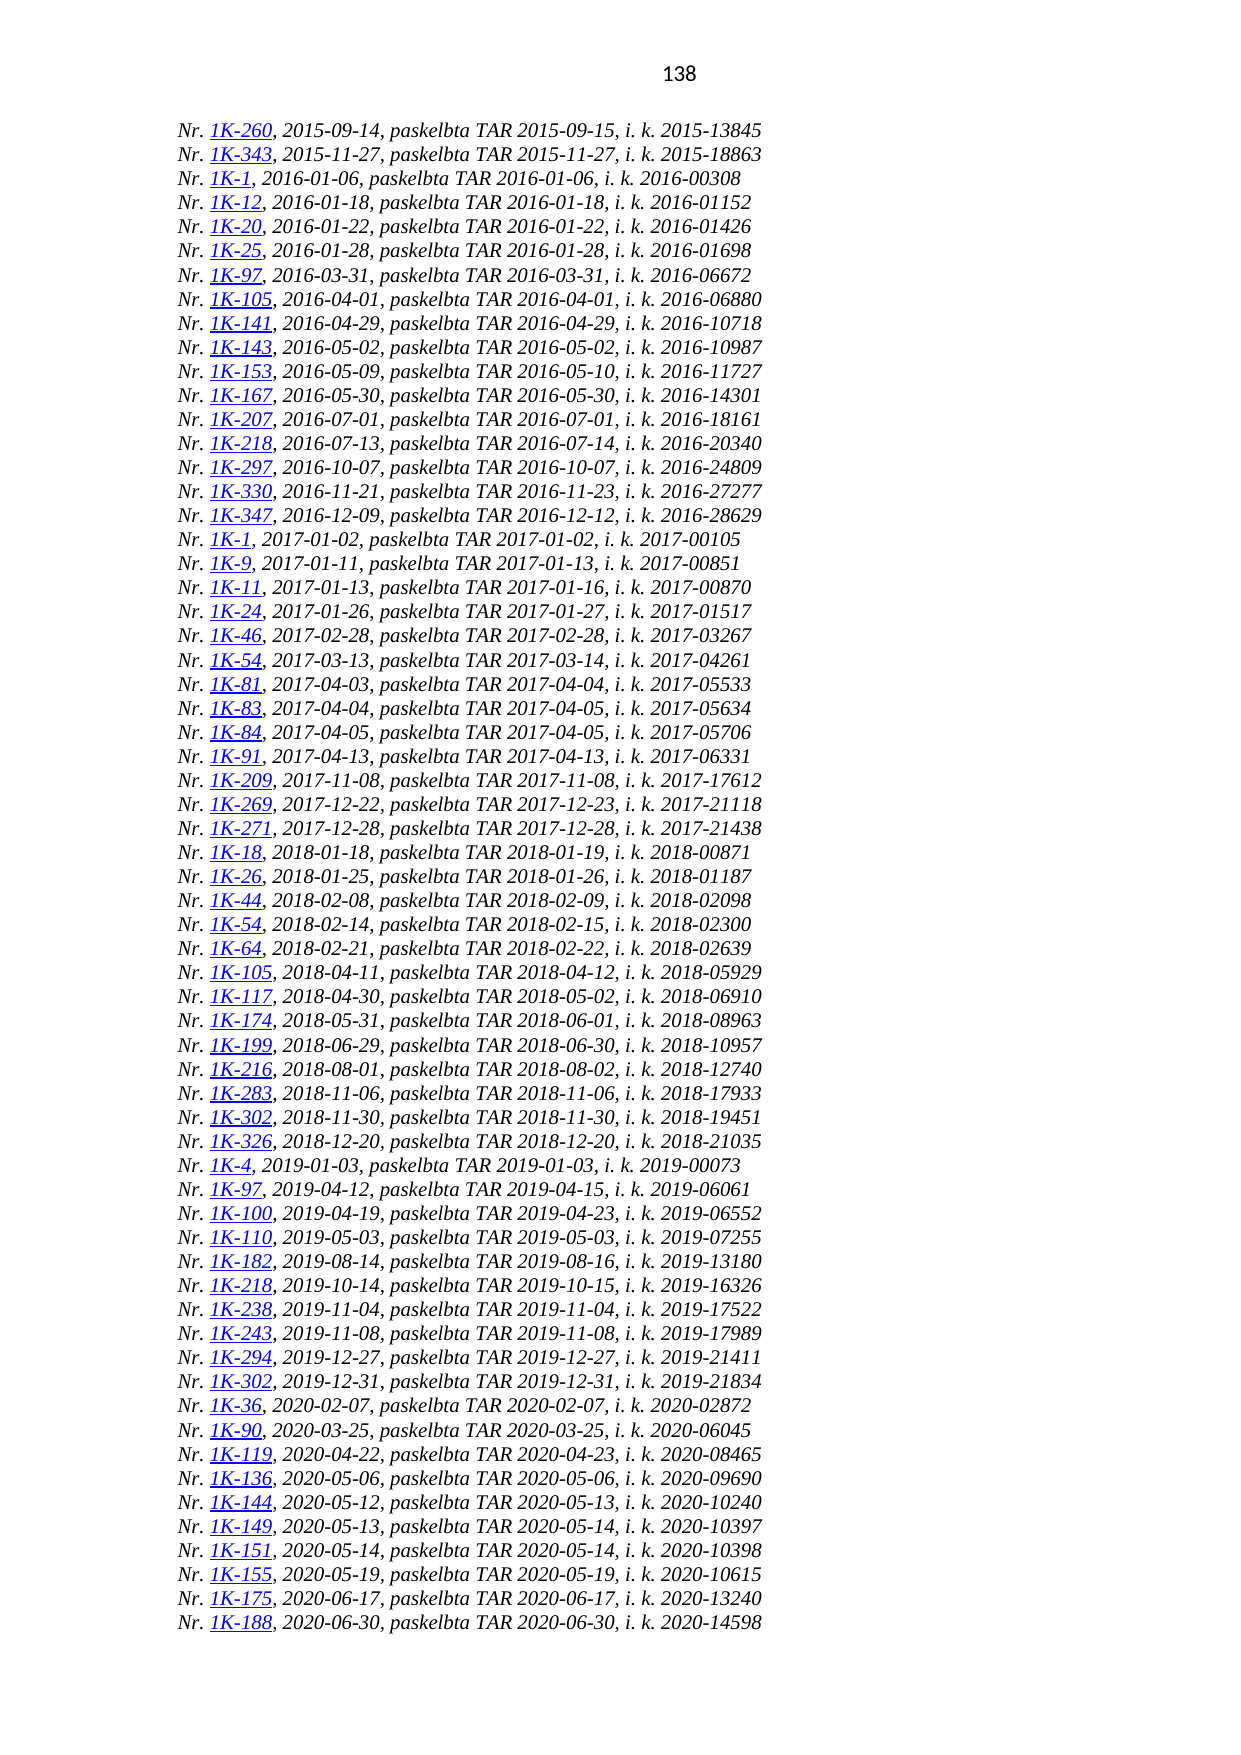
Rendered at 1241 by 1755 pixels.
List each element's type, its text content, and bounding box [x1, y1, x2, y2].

text Nr. 1K-54, 2018-02-14, paskelbta TAR 2018-02-15, i. k. 2018-02300 [177, 912, 1181, 936]
text Nr. 1K-81, 2017-04-03, paskelbta TAR 2017-04-04, i. k. 2017-05533 [177, 672, 1181, 696]
text Nr. 1K-136, 2020-05-06, paskelbta TAR 2020-05-06, i. k. 2020-09690 [177, 1466, 1181, 1490]
text Nr. 1K-216, 2018-08-01, paskelbta TAR 2018-08-02, i. k. 2018-12740 [177, 1057, 1181, 1081]
text Nr. 1K-12, 2016-01-18, paskelbta TAR 2016-01-18, i. k. 2016-01152 [177, 190, 1181, 214]
text Nr. 1K-243, 2019-11-08, paskelbta TAR 2019-11-08, i. k. 2019-17989 [177, 1321, 1181, 1345]
text Nr. 1K-18, 2018-01-18, paskelbta TAR 2018-01-19, i. k. 2018-00871 [177, 840, 1181, 864]
text Nr. 1K-54, 2017-03-13, paskelbta TAR 2017-03-14, i. k. 2017-04261 [177, 647, 1181, 672]
text Nr. 1K-36, 2020-02-07, paskelbta TAR 2020-02-07, i. k. 2020-02872 [177, 1393, 1181, 1417]
text Nr. 1K-1, 2016-01-06, paskelbta TAR 2016-01-06, i. k. 2016-00308 [177, 166, 1181, 190]
text Nr. 1K-149, 2020-05-13, paskelbta TAR 2020-05-14, i. k. 2020-10397 [177, 1514, 1181, 1538]
text Nr. 1K-238, 2019-11-04, paskelbta TAR 2019-11-04, i. k. 2019-17522 [177, 1297, 1181, 1321]
text Nr. 1K-110, 2019-05-03, paskelbta TAR 2019-05-03, i. k. 2019-07255 [177, 1225, 1181, 1249]
text Nr. 1K-297, 2016-10-07, paskelbta TAR 2016-10-07, i. k. 2016-24809 [177, 455, 1181, 479]
text Nr. 1K-188, 2020-06-30, paskelbta TAR 2020-06-30, i. k. 2020-14598 [177, 1610, 1181, 1634]
text Nr. 1K-64, 2018-02-21, paskelbta TAR 2018-02-22, i. k. 2018-02639 [177, 936, 1181, 960]
text Nr. 1K-174, 2018-05-31, paskelbta TAR 2018-06-01, i. k. 2018-08963 [177, 1008, 1181, 1032]
text Nr. 1K-97, 2016-03-31, paskelbta TAR 2016-03-31, i. k. 2016-06672 [177, 262, 1181, 287]
text Nr. 1K-119, 2020-04-22, paskelbta TAR 2020-04-23, i. k. 2020-08465 [177, 1442, 1181, 1466]
text Nr. 1K-302, 2019-12-31, paskelbta TAR 2019-12-31, i. k. 2019-21834 [177, 1369, 1181, 1393]
text Nr. 1K-44, 2018-02-08, paskelbta TAR 2018-02-09, i. k. 2018-02098 [177, 888, 1181, 912]
text Nr. 1K-25, 2016-01-28, paskelbta TAR 2016-01-28, i. k. 2016-01698 [177, 238, 1181, 262]
text Nr. 1K-302, 2018-11-30, paskelbta TAR 2018-11-30, i. k. 2018-19451 [177, 1105, 1181, 1129]
text Nr. 1K-218, 2019-10-14, paskelbta TAR 2019-10-15, i. k. 2019-16326 [177, 1273, 1181, 1297]
text Nr. 1K-117, 2018-04-30, paskelbta TAR 2018-05-02, i. k. 2018-06910 [177, 984, 1181, 1008]
text Nr. 1K-151, 2020-05-14, paskelbta TAR 2020-05-14, i. k. 2020-10398 [177, 1538, 1181, 1562]
text Nr. 1K-84, 2017-04-05, paskelbta TAR 2017-04-05, i. k. 2017-05706 [177, 720, 1181, 744]
text Nr. 1K-294, 2019-12-27, paskelbta TAR 2019-12-27, i. k. 2019-21411 [177, 1345, 1181, 1369]
text Nr. 1K-155, 2020-05-19, paskelbta TAR 2020-05-19, i. k. 2020-10615 [177, 1562, 1181, 1586]
text Nr. 1K-218, 2016-07-13, paskelbta TAR 2016-07-14, i. k. 2016-20340 [177, 431, 1181, 455]
text Nr. 1K-167, 2016-05-30, paskelbta TAR 2016-05-30, i. k. 2016-14301 [177, 383, 1181, 407]
text Nr. 1K-283, 2018-11-06, paskelbta TAR 2018-11-06, i. k. 2018-17933 [177, 1081, 1181, 1105]
text Nr. 1K-4, 2019-01-03, paskelbta TAR 2019-01-03, i. k. 2019-00073 [177, 1153, 1181, 1177]
text Nr. 1K-269, 2017-12-22, paskelbta TAR 2017-12-23, i. k. 2017-21118 [177, 792, 1181, 816]
text Nr. 1K-199, 2018-06-29, paskelbta TAR 2018-06-30, i. k. 2018-10957 [177, 1032, 1181, 1057]
text Nr. 1K-182, 2019-08-14, paskelbta TAR 2019-08-16, i. k. 2019-13180 [177, 1249, 1181, 1273]
text Nr. 1K-260, 2015-09-14, paskelbta TAR 2015-09-15, i. k. 2015-13845 [177, 118, 1181, 142]
text Nr. 1K-97, 2019-04-12, paskelbta TAR 2019-04-15, i. k. 2019-06061 [177, 1177, 1181, 1201]
text Nr. 1K-207, 2016-07-01, paskelbta TAR 2016-07-01, i. k. 2016-18161 [177, 407, 1181, 431]
text Nr. 1K-26, 2018-01-25, paskelbta TAR 2018-01-26, i. k. 2018-01187 [177, 864, 1181, 888]
text Nr. 1K-11, 2017-01-13, paskelbta TAR 2017-01-16, i. k. 2017-00870 [177, 575, 1181, 599]
text Nr. 1K-330, 2016-11-21, paskelbta TAR 2016-11-23, i. k. 2016-27277 [177, 479, 1181, 503]
text Nr. 1K-90, 2020-03-25, paskelbta TAR 2020-03-25, i. k. 2020-06045 [177, 1417, 1181, 1442]
text Nr. 1K-209, 2017-11-08, paskelbta TAR 2017-11-08, i. k. 2017-17612 [177, 768, 1181, 792]
text Nr. 1K-326, 2018-12-20, paskelbta TAR 2018-12-20, i. k. 2018-21035 [177, 1129, 1181, 1153]
text Nr. 1K-105, 2016-04-01, paskelbta TAR 2016-04-01, i. k. 2016-06880 [177, 287, 1181, 311]
text Nr. 1K-271, 2017-12-28, paskelbta TAR 2017-12-28, i. k. 2017-21438 [177, 816, 1181, 840]
text Nr. 1K-144, 2020-05-12, paskelbta TAR 2020-05-13, i. k. 2020-10240 [177, 1490, 1181, 1514]
text Nr. 1K-153, 2016-05-09, paskelbta TAR 2016-05-10, i. k. 2016-11727 [177, 359, 1181, 383]
text Nr. 1K-100, 2019-04-19, paskelbta TAR 2019-04-23, i. k. 2019-06552 [177, 1201, 1181, 1225]
text Nr. 1K-105, 2018-04-11, paskelbta TAR 2018-04-12, i. k. 2018-05929 [177, 960, 1181, 984]
text Nr. 1K-20, 2016-01-22, paskelbta TAR 2016-01-22, i. k. 2016-01426 [177, 214, 1181, 238]
text Nr. 1K-91, 2017-04-13, paskelbta TAR 2017-04-13, i. k. 2017-06331 [177, 744, 1181, 768]
text Nr. 1K-175, 2020-06-17, paskelbta TAR 2020-06-17, i. k. 2020-13240 [177, 1586, 1181, 1610]
text Nr. 1K-9, 2017-01-11, paskelbta TAR 2017-01-13, i. k. 2017-00851 [177, 551, 1181, 575]
text Nr. 1K-1, 2017-01-02, paskelbta TAR 2017-01-02, i. k. 2017-00105 [177, 527, 1181, 551]
text Nr. 1K-46, 2017-02-28, paskelbta TAR 2017-02-28, i. k. 2017-03267 [177, 623, 1181, 647]
text Nr. 1K-343, 2015-11-27, paskelbta TAR 2015-11-27, i. k. 2015-18863 [177, 142, 1181, 166]
text Nr. 1K-143, 2016-05-02, paskelbta TAR 2016-05-02, i. k. 2016-10987 [177, 335, 1181, 359]
text Nr. 1K-141, 2016-04-29, paskelbta TAR 2016-04-29, i. k. 2016-10718 [177, 311, 1181, 335]
text Nr. 1K-24, 2017-01-26, paskelbta TAR 2017-01-27, i. k. 2017-01517 [177, 599, 1181, 623]
text Nr. 1K-83, 2017-04-04, paskelbta TAR 2017-04-05, i. k. 2017-05634 [177, 696, 1181, 720]
text Nr. 1K-347, 2016-12-09, paskelbta TAR 2016-12-12, i. k. 2016-28629 [177, 503, 1181, 527]
